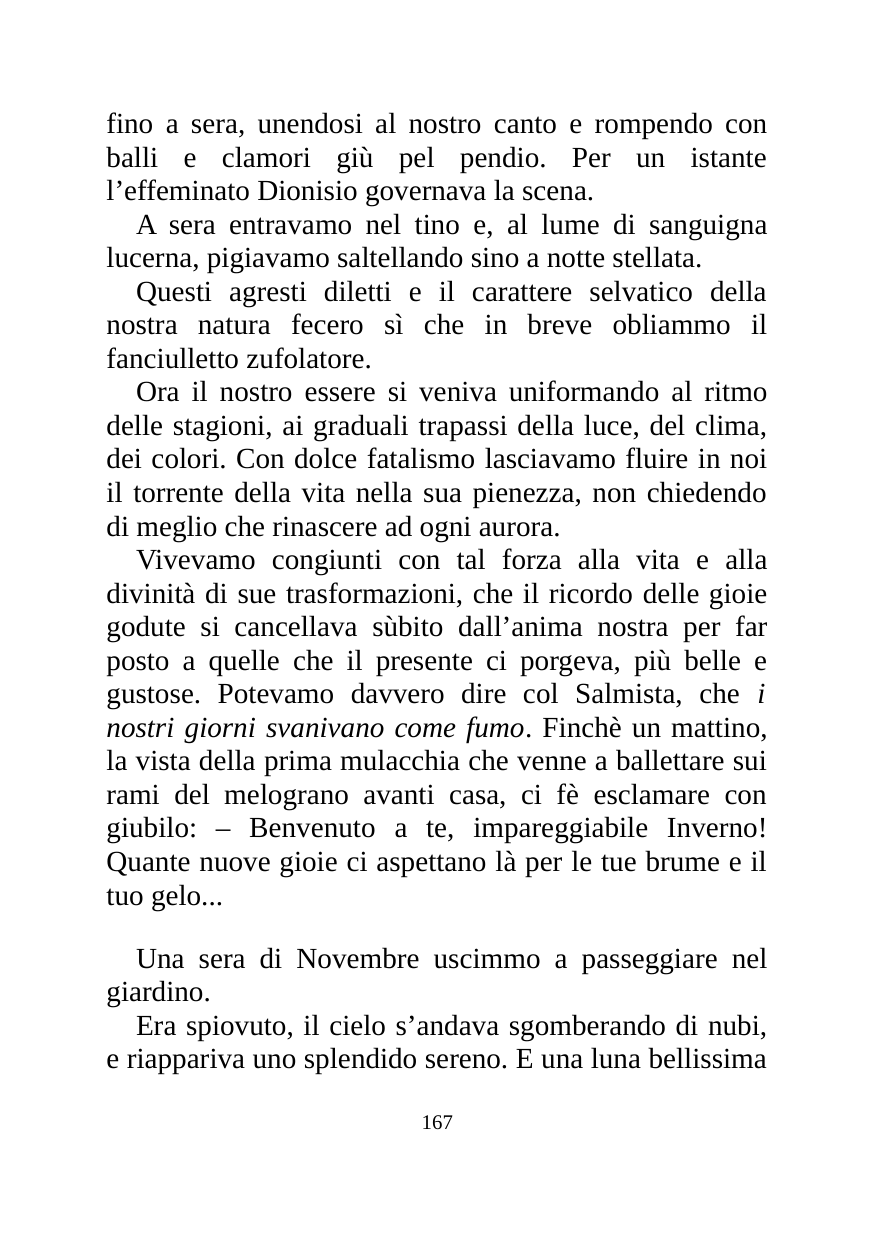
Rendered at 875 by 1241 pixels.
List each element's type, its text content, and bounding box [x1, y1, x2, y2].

text Vivevamo congiunti con tal forza alla vita e alla divinità di sue trasformazioni, che il ricordo delle gioie godute si cancellava sùbito dall’anima nostra per far posto a quelle che il presente ci porgeva, più belle e gustose. Potevamo davvero dire col Salmista, che i nostri giorni svanivano come fumo. Finchè un mattino, la vista della prima mulacchia che venne a ballettare sui rami del melograno avanti casa, ci fè esclamare con giubilo: – Benvenuto a te, impareggiabile Inverno! Quante nuove gioie ci aspettano là per le tue brume e il tuo gelo... [106, 542, 768, 911]
text Una sera di Novembre uscimmo a passeggiare nel giardino. [106, 941, 768, 1008]
text Ora il nostro essere si veniva uniformando al ritmo delle stagioni, ai graduali trapassi della luce, del clima, dei colori. Con dolce fatalismo lasciavamo fluire in noi il torrente della vita nella sua pienezza, non chiedendo di meglio che rinascere ad ogni aurora. [106, 374, 768, 542]
text Questi agresti diletti e il carattere selvatico della nostra natura fecero sì che in breve obliammo il fanciulletto zufolatore. [106, 274, 768, 374]
text Era spiovuto, il cielo s’andava sgomberando di nubi, e riappariva uno splendido sereno. E una luna bellissima [106, 1008, 768, 1075]
text A sera entravamo nel tino e, al lume di sanguigna lucerna, pigiavamo saltellando sino a notte stellata. [106, 207, 768, 274]
text fino a sera, unendosi al nostro canto e rompendo con balli e clamori giù pel pendio. Per un istante l’effeminato Dionisio governava la scena. [106, 106, 768, 207]
